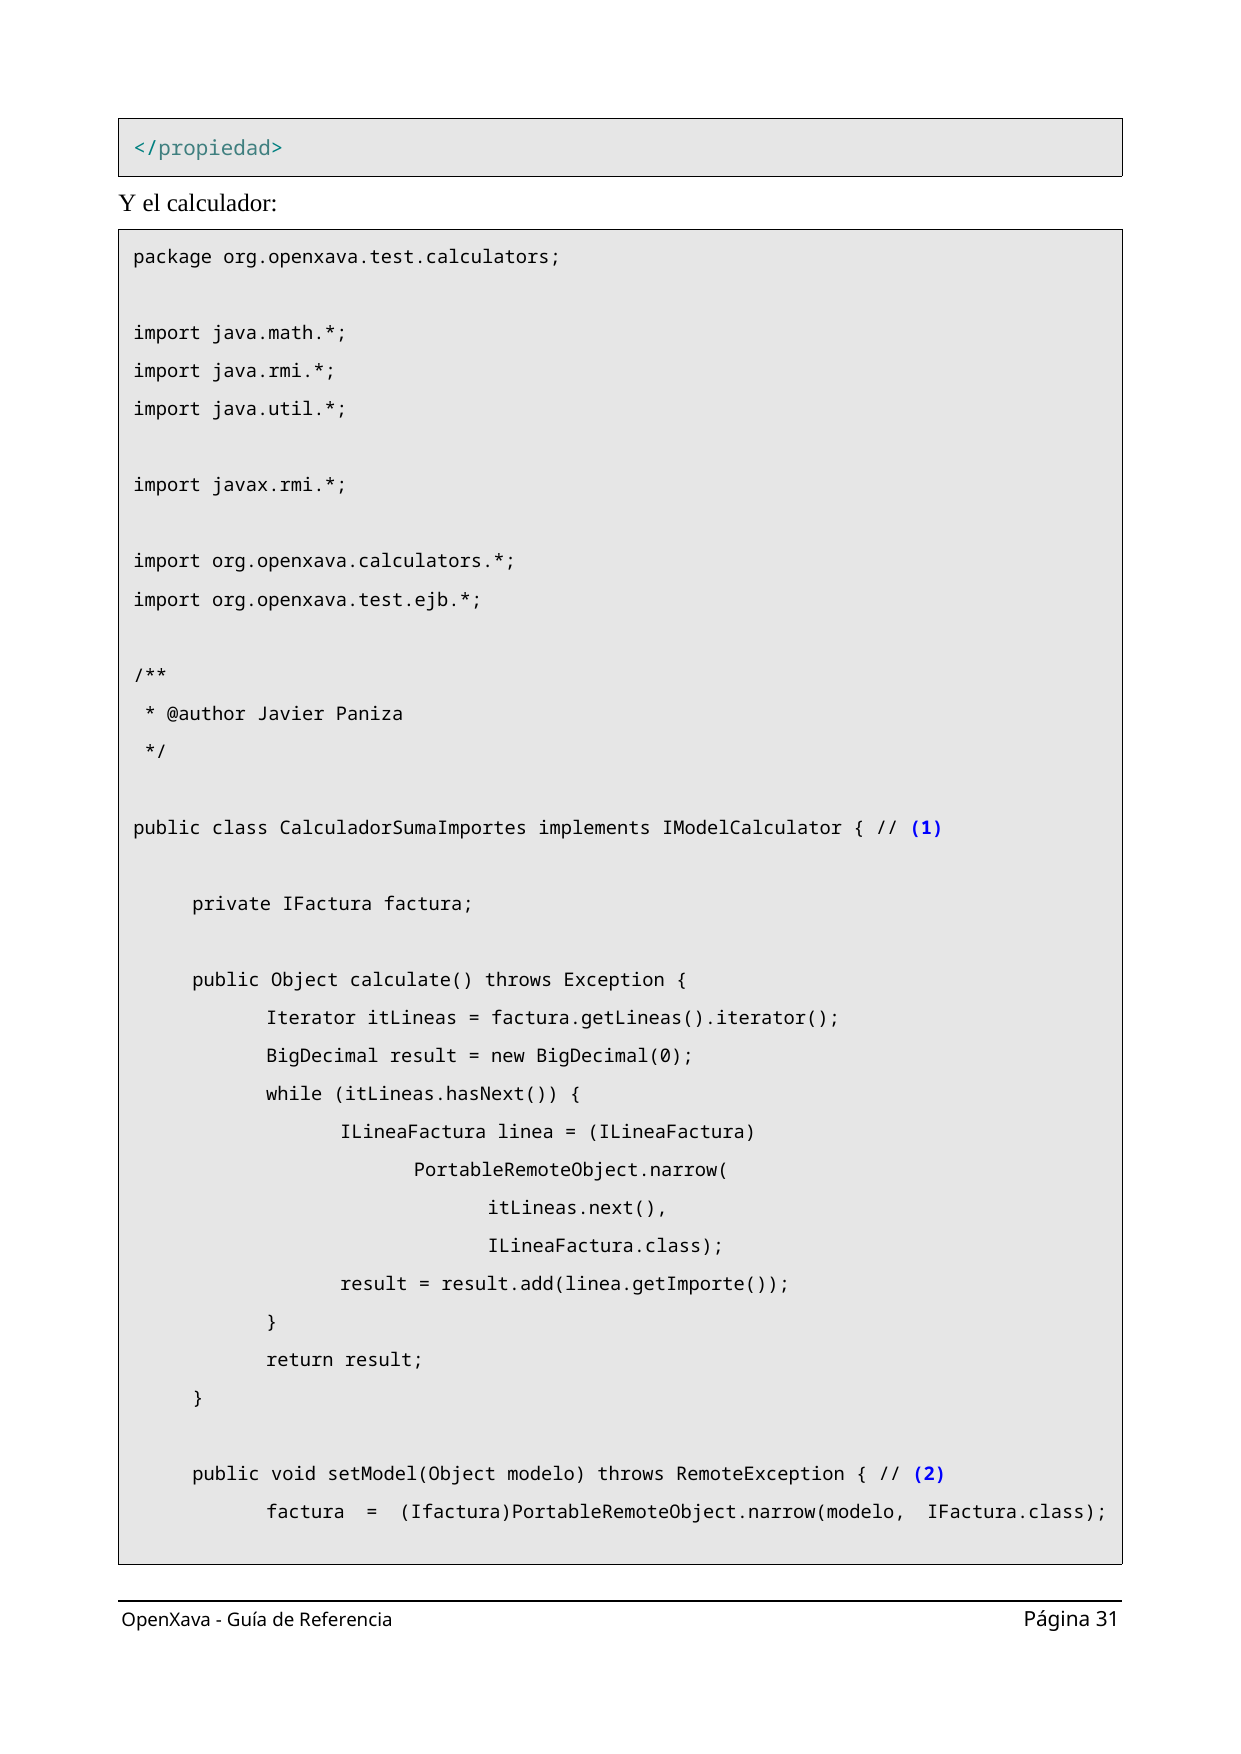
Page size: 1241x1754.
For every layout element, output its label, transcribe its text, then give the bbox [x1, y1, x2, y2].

text package org.openxava.test.calculators; [119, 230, 1122, 267]
text return result; [119, 1331, 1122, 1369]
text PortableRemoteObject.narrow( [119, 1141, 1122, 1179]
text import java.math.*; [119, 305, 1122, 343]
text itLineas.next(), [119, 1179, 1122, 1217]
text ILineaFactura.class); [119, 1217, 1122, 1255]
text import org.openxava.calculators.*; [119, 533, 1122, 571]
text } [119, 1369, 1122, 1407]
text private IFactura factura; [119, 875, 1122, 913]
text * @author Javier Paniza [119, 685, 1122, 723]
text public void setModel(Object modelo) throws RemoteException { // (2) [119, 1446, 1122, 1483]
text ILineaFactura linea = (ILineaFactura) [119, 1103, 1122, 1141]
text import javax.rmi.*; [119, 457, 1122, 495]
text /** [119, 647, 1122, 685]
text import java.util.*; [119, 381, 1122, 419]
text } [119, 1293, 1122, 1331]
text public class CalculadorSumaImportes implements IModelCalculator { // (1) [119, 799, 1122, 837]
text import org.openxava.test.ejb.*; [119, 571, 1122, 609]
text factura = (Ifactura)PortableRemoteObject.narrow(modelo, IFactura.class); [119, 1483, 1122, 1564]
text result = result.add(linea.getImporte()); [119, 1255, 1122, 1293]
text public Object calculate() throws Exception { [119, 951, 1122, 989]
text Y el calculador: [118, 189, 1122, 216]
text while (itLineas.hasNext()) { [119, 1065, 1122, 1103]
text BigDecimal result = new BigDecimal(0); [119, 1027, 1122, 1065]
text </propiedad> [119, 119, 1122, 176]
text Iterator itLineas = factura.getLineas().iterator(); [119, 989, 1122, 1027]
text import java.rmi.*; [119, 343, 1122, 381]
text */ [119, 723, 1122, 761]
